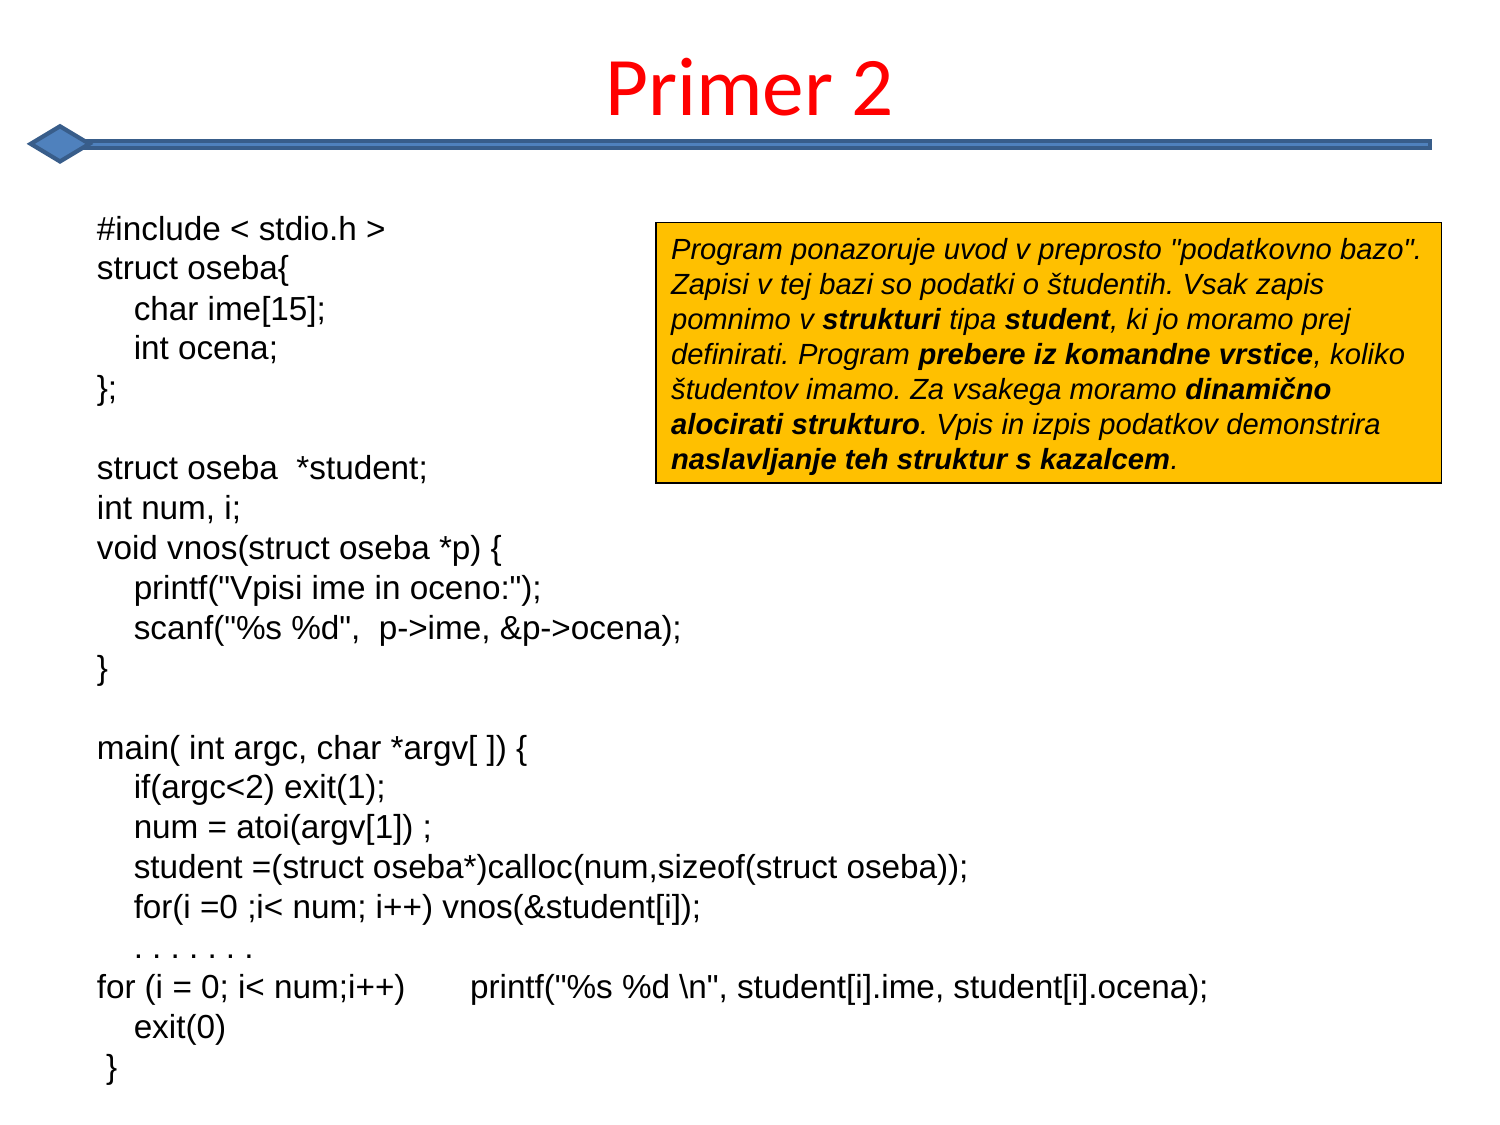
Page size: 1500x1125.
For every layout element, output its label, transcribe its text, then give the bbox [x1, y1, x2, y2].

text_box #include < stdio.h > struct oseba{ char ime[15]; int ocena; }; struct oseba *student; int num, i; void vnos(struct oseba *p) { printf("Vpisi ime in oceno:"); scanf("%s %d", p->ime, &p->ocena); } main( int argc, char *argv[ ]) { if(argc<2) exit(1); num = atoi(argv[1]) ; student =(struct oseba*)calloc(num,sizeof(struct oseba)); for(i =0 ;i< num; i++) vnos(&student[i]); . . . . . . . for (i = 0; i< num;i++) printf("%s %d \n", student[i].ime, student[i].ocena); exit(0) } [82, 199, 1419, 1093]
title Primer 2 [75, 23, 1426, 141]
